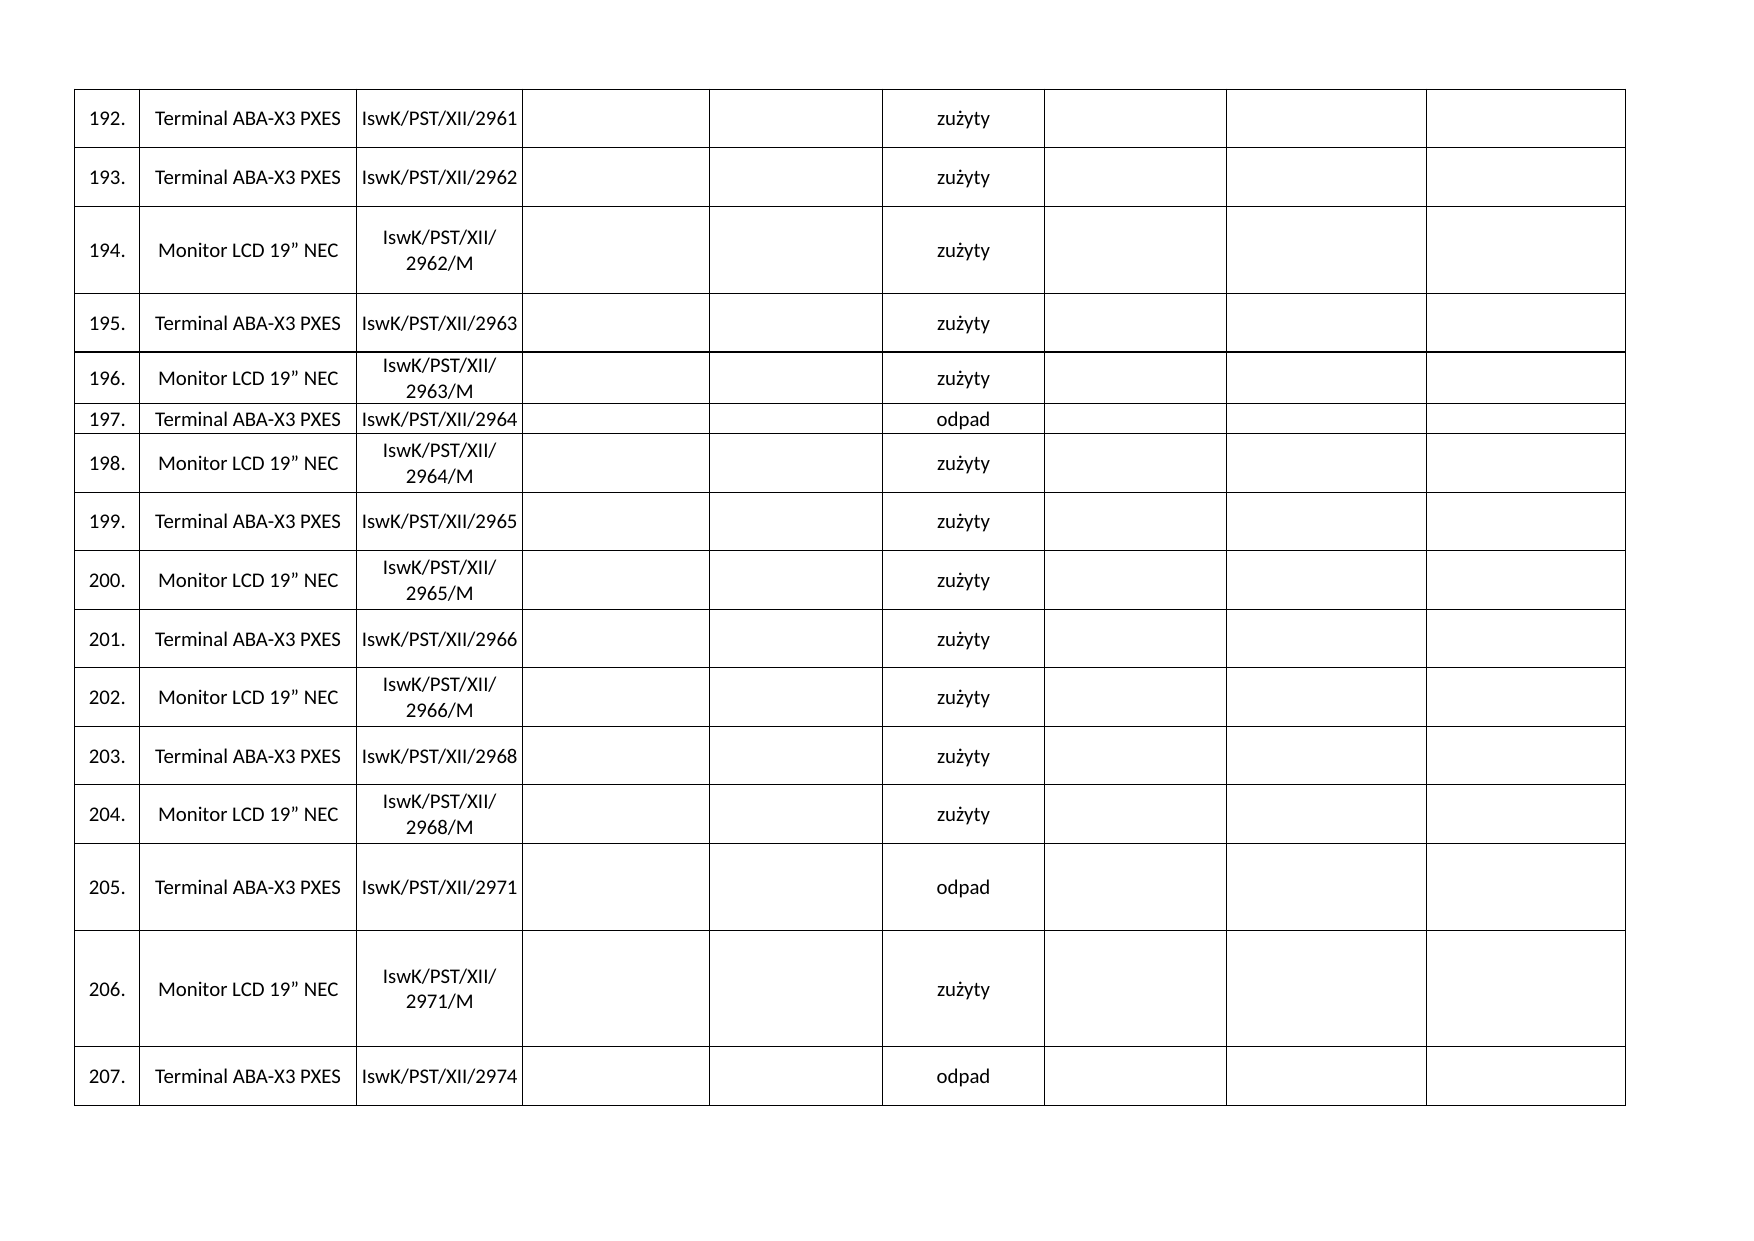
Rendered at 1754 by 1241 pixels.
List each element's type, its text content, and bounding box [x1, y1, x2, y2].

table_cell Monitor LCD 19” NEC [140, 931, 356, 1046]
table_cell [710, 844, 882, 930]
table_cell 207. [75, 1047, 139, 1105]
table_cell [1045, 148, 1226, 206]
table_cell Monitor LCD 19” NEC [140, 207, 356, 293]
table_cell [1045, 844, 1226, 930]
table_cell [1227, 727, 1426, 784]
table_cell IswK/PST/XII/2966 [357, 610, 522, 667]
table_cell Terminal ABA-X3 PXES [140, 493, 356, 550]
table_cell [1227, 493, 1426, 550]
table_cell Monitor LCD 19” NEC [140, 434, 356, 492]
table_cell [1227, 207, 1426, 293]
table_cell 206. [75, 931, 139, 1046]
table_cell 198. [75, 434, 139, 492]
table_cell [523, 785, 709, 843]
table_cell [523, 727, 709, 784]
table_cell [710, 148, 882, 206]
table_cell IswK/PST/XII/2963/M [357, 353, 522, 403]
table_cell zużyty [883, 551, 1044, 609]
table_cell IswK/PST/XII/2962/M [357, 207, 522, 293]
table_cell Terminal ABA-X3 PXES [140, 294, 356, 351]
table_cell [1045, 404, 1226, 433]
table_cell IswK/PST/XII/2962 [357, 148, 522, 206]
table_cell [523, 551, 709, 609]
table_cell [1045, 207, 1226, 293]
table_cell [1227, 931, 1426, 1046]
table_cell [523, 404, 709, 433]
table_cell odpad [883, 404, 1044, 433]
table_cell [1427, 434, 1625, 492]
table_cell zużyty [883, 727, 1044, 784]
table_cell 196. [75, 353, 139, 403]
table_cell [710, 434, 882, 492]
table_cell [523, 207, 709, 293]
table_cell [523, 1047, 709, 1105]
table_cell 200. [75, 551, 139, 609]
table_cell Monitor LCD 19” NEC [140, 551, 356, 609]
table_cell zużyty [883, 668, 1044, 726]
table_cell [1045, 1047, 1226, 1105]
table_cell [1227, 353, 1426, 403]
table_cell zużyty [883, 207, 1044, 293]
table_cell 195. [75, 294, 139, 351]
table_cell IswK/PST/XII/2968/M [357, 785, 522, 843]
table_cell zużyty [883, 785, 1044, 843]
table_cell IswK/PST/XII/2963 [357, 294, 522, 351]
table_cell [1045, 353, 1226, 403]
table_cell Terminal ABA-X3 PXES [140, 610, 356, 667]
table_cell [710, 90, 882, 147]
table_cell [710, 353, 882, 403]
table_cell [1427, 404, 1625, 433]
table_cell zużyty [883, 294, 1044, 351]
table_cell odpad [883, 844, 1044, 930]
table_cell 199. [75, 493, 139, 550]
table_cell IswK/PST/XII/2964 [357, 404, 522, 433]
table_cell [1227, 668, 1426, 726]
table_cell zużyty [883, 353, 1044, 403]
table_cell [1227, 434, 1426, 492]
table_cell IswK/PST/XII/2968 [357, 727, 522, 784]
table_cell [1427, 207, 1625, 293]
table_cell 201. [75, 610, 139, 667]
table_cell odpad [883, 1047, 1044, 1105]
table_cell [523, 493, 709, 550]
table_cell [1427, 785, 1625, 843]
table_cell 197. [75, 404, 139, 433]
table_cell IswK/PST/XII/2965 [357, 493, 522, 550]
table_cell [1427, 610, 1625, 667]
table_cell [1045, 551, 1226, 609]
table_cell Monitor LCD 19” NEC [140, 353, 356, 403]
table_cell [710, 727, 882, 784]
table_cell [710, 404, 882, 433]
table_cell [1045, 931, 1226, 1046]
table_cell [710, 207, 882, 293]
table_cell [1427, 1047, 1625, 1105]
table_cell Terminal ABA-X3 PXES [140, 90, 356, 147]
table_cell [1045, 727, 1226, 784]
table_cell zużyty [883, 148, 1044, 206]
table_cell 204. [75, 785, 139, 843]
table_cell [1427, 90, 1625, 147]
table_cell [1427, 727, 1625, 784]
table_cell zużyty [883, 610, 1044, 667]
table_cell [1045, 785, 1226, 843]
table_cell [1045, 493, 1226, 550]
table_cell [710, 493, 882, 550]
table_cell [1227, 294, 1426, 351]
table_cell [523, 434, 709, 492]
table_cell [523, 844, 709, 930]
table_cell zużyty [883, 493, 1044, 550]
table_cell [710, 931, 882, 1046]
table_cell 205. [75, 844, 139, 930]
table_cell Terminal ABA-X3 PXES [140, 727, 356, 784]
table_cell Terminal ABA-X3 PXES [140, 148, 356, 206]
table_cell Terminal ABA-X3 PXES [140, 1047, 356, 1105]
table_cell [523, 668, 709, 726]
table_cell [1427, 493, 1625, 550]
table_cell IswK/PST/XII/2964/M [357, 434, 522, 492]
table_cell [1045, 668, 1226, 726]
table_cell [1227, 610, 1426, 667]
table_cell [1045, 294, 1226, 351]
table_cell zużyty [883, 434, 1044, 492]
table_cell [523, 294, 709, 351]
table_cell IswK/PST/XII/2974 [357, 1047, 522, 1105]
table_cell [1227, 90, 1426, 147]
table_cell [1427, 844, 1625, 930]
table_cell [1427, 294, 1625, 351]
table_cell [710, 1047, 882, 1105]
table_cell IswK/PST/XII/2966/M [357, 668, 522, 726]
table_cell [1227, 551, 1426, 609]
table_cell Terminal ABA-X3 PXES [140, 844, 356, 930]
table_cell [710, 785, 882, 843]
table_cell [1045, 610, 1226, 667]
table_cell 202. [75, 668, 139, 726]
table_cell [1227, 404, 1426, 433]
table_cell 203. [75, 727, 139, 784]
table_cell Monitor LCD 19” NEC [140, 785, 356, 843]
table_cell [523, 931, 709, 1046]
table_cell [523, 353, 709, 403]
table_cell 192. [75, 90, 139, 147]
table_cell [1227, 148, 1426, 206]
table_cell IswK/PST/XII/2971 [357, 844, 522, 930]
table_cell [710, 610, 882, 667]
table_cell [1427, 668, 1625, 726]
table_cell zużyty [883, 931, 1044, 1046]
table_cell [1045, 90, 1226, 147]
table_cell [523, 90, 709, 147]
table_cell [1227, 844, 1426, 930]
table_cell [1427, 931, 1625, 1046]
table_cell 194. [75, 207, 139, 293]
table_cell [523, 148, 709, 206]
table_cell [1227, 1047, 1426, 1105]
table_cell Terminal ABA-X3 PXES [140, 404, 356, 433]
table_cell IswK/PST/XII/2961 [357, 90, 522, 147]
table_cell 193. [75, 148, 139, 206]
table_cell [710, 294, 882, 351]
table_cell [523, 610, 709, 667]
table_cell [1227, 785, 1426, 843]
table_cell IswK/PST/XII/2965/M [357, 551, 522, 609]
table_cell [710, 551, 882, 609]
table_cell [1427, 353, 1625, 403]
table_cell zużyty [883, 90, 1044, 147]
table_cell IswK/PST/XII/2971/M [357, 931, 522, 1046]
table_cell [1427, 551, 1625, 609]
table_cell Monitor LCD 19” NEC [140, 668, 356, 726]
table_cell [710, 668, 882, 726]
table_cell [1427, 148, 1625, 206]
table_cell [1045, 434, 1226, 492]
